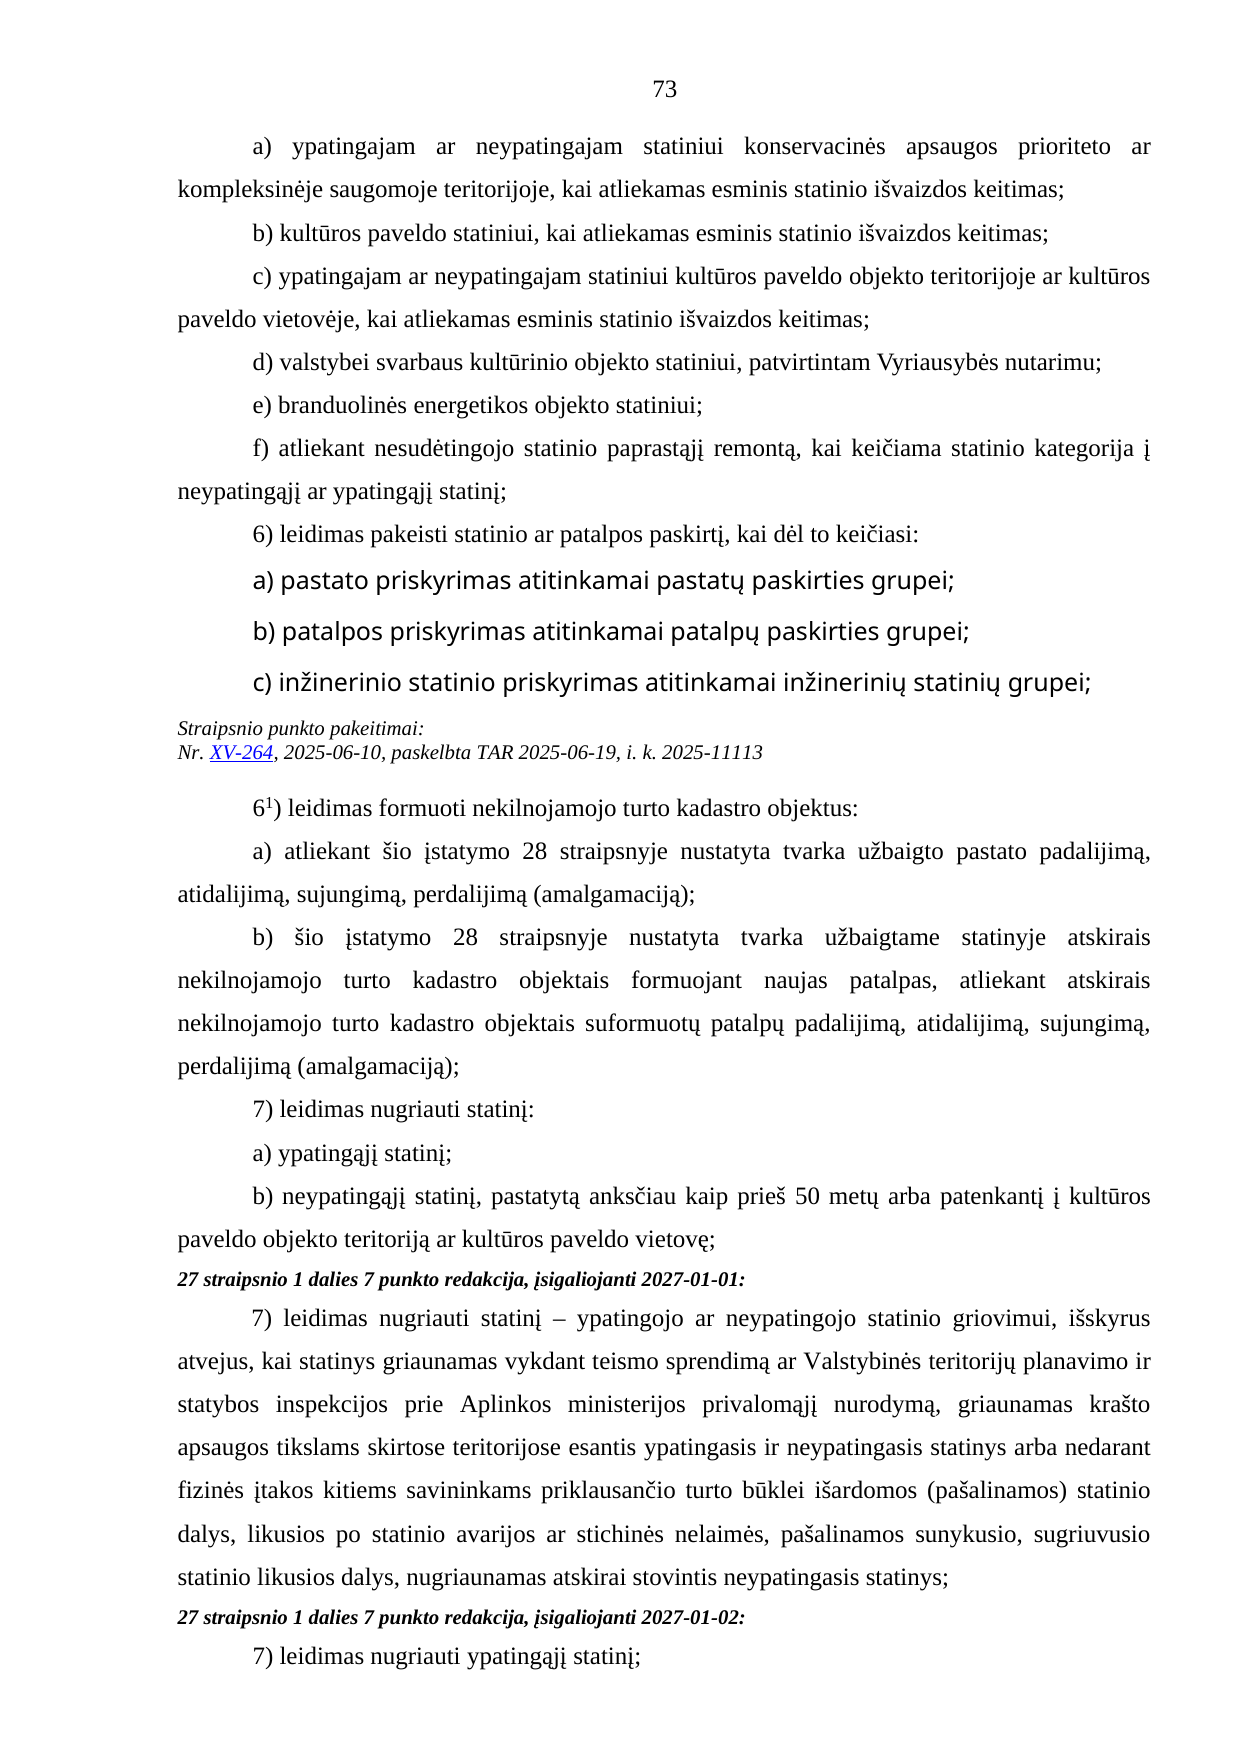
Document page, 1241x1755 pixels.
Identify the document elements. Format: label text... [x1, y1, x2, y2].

text 27 straipsnio 1 dalies 7 punkto redakcija, įsigaliojanti 2027-01-02: [177, 1605, 1152, 1629]
text c) ypatingajam ar neypatingajam statiniui kultūros paveldo objekto teritorijoje ar kultūros paveldo vietovėje, kai atliekamas esminis statinio išvaizdos keitimas; [177, 261, 1152, 333]
text f) atliekant nesudėtingojo statinio paprastąjį remontą, kai keičiama statinio kategorija į neypatingąjį ar ypatingąjį statinį; [177, 433, 1152, 505]
text 61) leidimas formuoti nekilnojamojo turto kadastro objektus: [177, 793, 1152, 821]
text a) atliekant šio įstatymo 28 straipsnyje nustatyta tvarka užbaigto pastato padalijimą, atidalijimą, sujungimą, perdalijimą (amalgamaciją); [177, 836, 1152, 908]
text a) pastato priskyrimas atitinkamai pastatų paskirties grupei; [252, 563, 1152, 597]
text d) valstybei svarbaus kultūrinio objekto statiniui, patvirtintam Vyriausybės nutarimu; [177, 347, 1152, 376]
text b) patalpos priskyrimas atitinkamai patalpų paskirties grupei; [252, 614, 1152, 648]
text b) kultūros paveldo statiniui, kai atliekamas esminis statinio išvaizdos keitimas; [177, 218, 1152, 246]
text b) šio įstatymo 28 straipsnyje nustatyta tvarka užbaigtame statinyje atskirais nekilnojamojo turto kadastro objektais formuojant naujas patalpas, atliekant atskirais nekilnojamojo turto kadastro objektais suformuotų patalpų padalijimą, atidalijimą, sujungimą, perdalijimą (amalgamaciją); [177, 922, 1152, 1080]
text a) ypatingąjį statinį; [177, 1138, 1152, 1166]
text 27 straipsnio 1 dalies 7 punkto redakcija, įsigaliojanti 2027-01-01: [177, 1267, 1152, 1291]
text 7) leidimas nugriauti statinį: [177, 1094, 1152, 1123]
text Straipsnio punkto pakeitimai: [177, 716, 1152, 740]
text Nr. XV-264, 2025-06-10, paskelbta TAR 2025-06-19, i. k. 2025-11113 [177, 740, 1152, 764]
text b) neypatingąjį statinį, pastatytą anksčiau kaip prieš 50 metų arba patenkantį į kultūros paveldo objekto teritoriją ar kultūros paveldo vietovę; [177, 1181, 1152, 1253]
text 7) leidimas nugriauti statinį – ypatingojo ar neypatingojo statinio griovimui, išskyrus atvejus, kai statinys griaunamas vykdant teismo sprendimą ar Valstybinės teritorijų planavimo ir statybos inspekcijos prie Aplinkos ministerijos privalomąjį nurodymą, griaunamas krašto apsaugos tikslams skirtose teritorijose esantis ypatingasis ir neypatingasis statinys arba nedarant fizinės įtakos kitiems savininkams priklausančio turto būklei išardomos (pašalinamos) statinio dalys, likusios po statinio avarijos ar stichinės nelaimės, pašalinamos sunykusio, sugriuvusio statinio likusios dalys, nugriaunamas atskirai stovintis neypatingasis statinys; [177, 1303, 1152, 1591]
text c) inžinerinio statinio priskyrimas atitinkamai inžinerinių statinių grupei; [252, 665, 1152, 699]
text e) branduolinės energetikos objekto statiniui; [177, 390, 1152, 419]
text 6) leidimas pakeisti statinio ar patalpos paskirtį, kai dėl to keičiasi: [177, 519, 1152, 548]
text a) ypatingajam ar neypatingajam statiniui konservacinės apsaugos prioriteto ar kompleksinėje saugomoje teritorijoje, kai atliekamas esminis statinio išvaizdos keitimas; [177, 131, 1152, 203]
text 7) leidimas nugriauti ypatingąjį statinį; [177, 1641, 1152, 1670]
